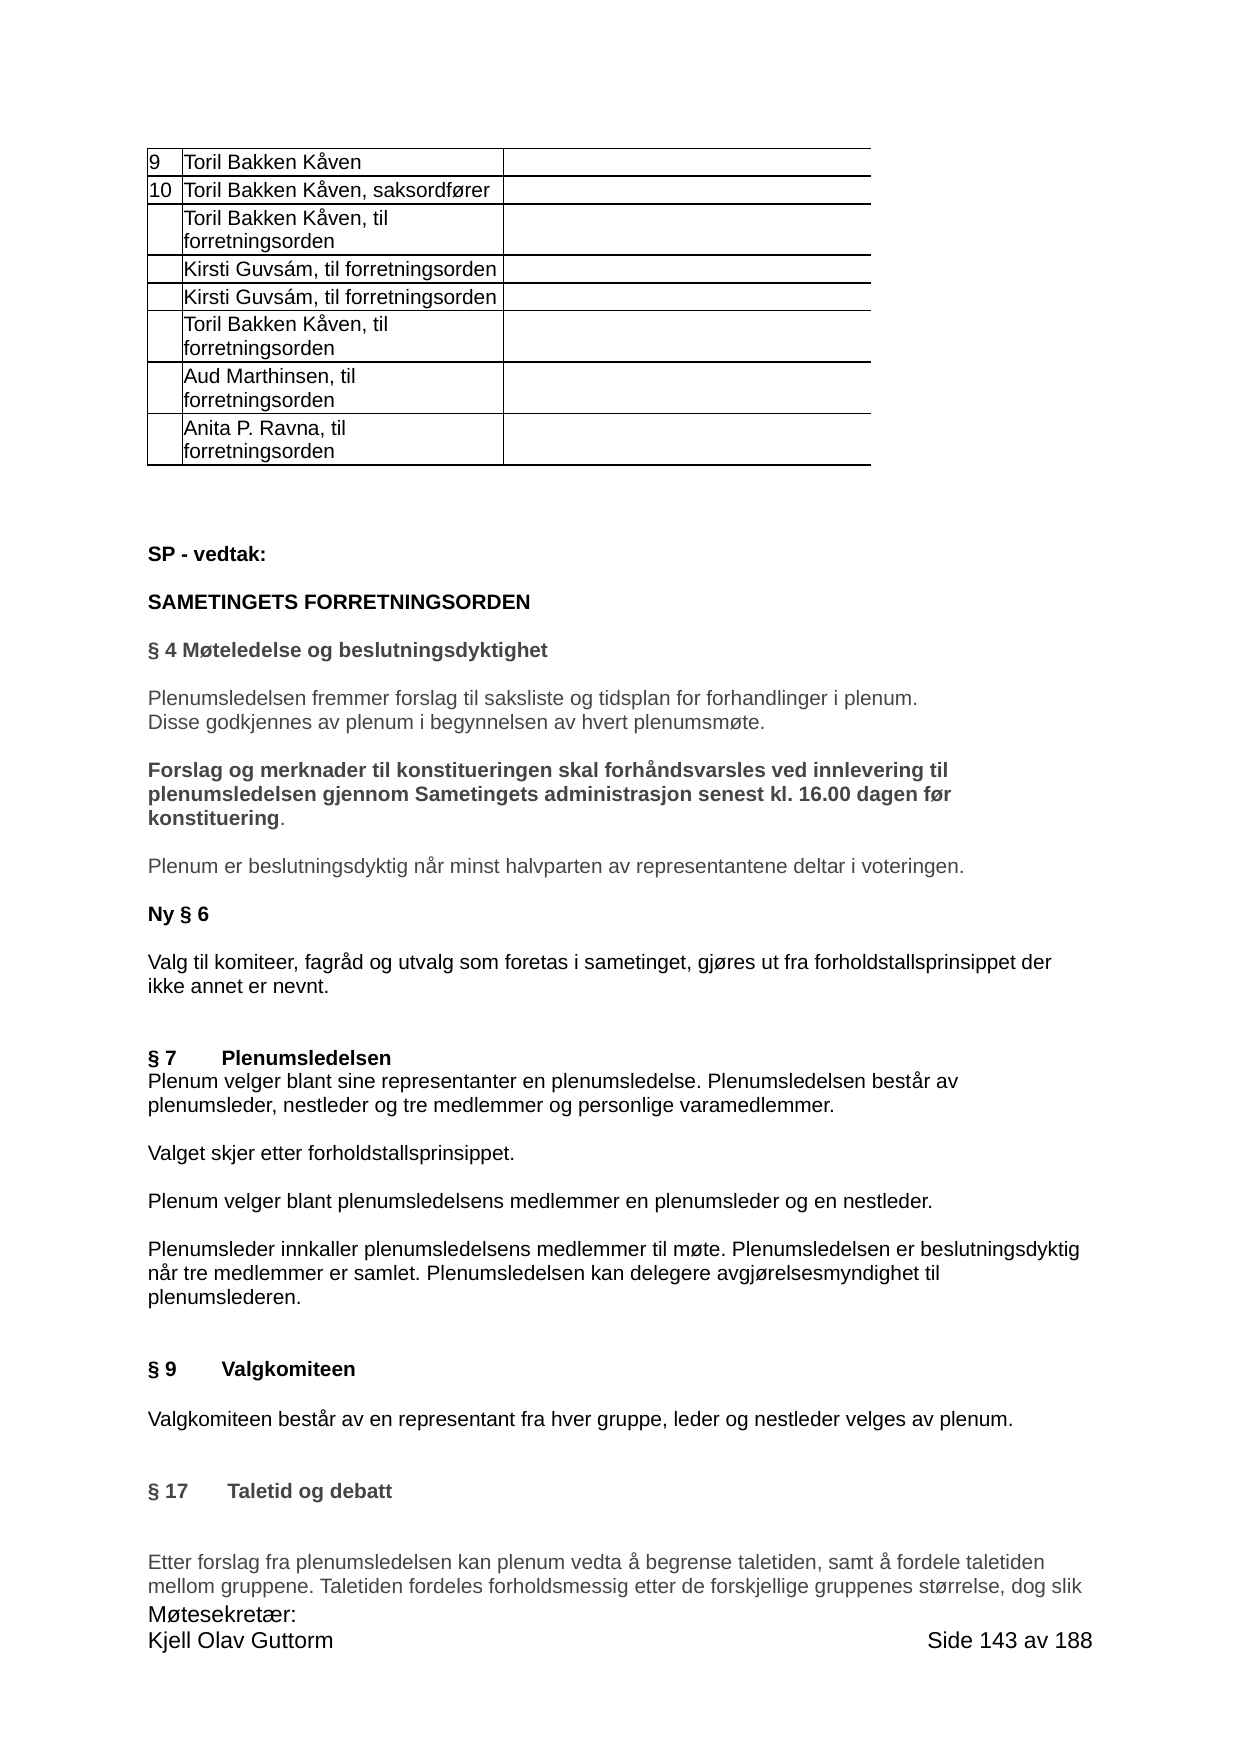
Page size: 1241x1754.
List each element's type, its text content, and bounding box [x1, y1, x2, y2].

table_header [504, 148, 958, 466]
table_cell 10 [148, 177, 182, 203]
table_header SAMETINGETS FORRETNINGSORDEN § 4 Møteledelse og beslutningsdyktighet Plenumsledelsen fremmer forslag til saksliste og tidsplan for forhandlinger i plenum. Disse godkjennes av plenum i begynnelsen av hvert plenumsmøte. Forslag og merknader til konstitueringen skal forhåndsvarsles ved innlevering til plenumsledelsen gjennom Sametingets administrasjon senest kl. 16.00 dagen før konstituering. Plenum er beslutningsdyktig når minst halvparten av representantene deltar i voteringen. Ny § 6 Valg til komiteer, fagråd og utvalg som foretas i sametinget, gjøres ut fra forholdstallsprinsippet der ikke annet er nevnt. § 7 Plenumsledelsen Plenum velger blant sine representanter en plenumsledelse. Plenumsledelsen består av plenumsleder, nestleder og tre medlemmer og personlige varamedlemmer. Valget skjer etter forholdstallsprinsippet. Plenum velger blant plenumsledelsens medlemmer en plenumsleder og en nestleder. Plenumsleder innkaller plenumsledelsens medlemmer til møte. Plenumsledelsen er beslutningsdyktig når tre medlemmer er samlet. Plenumsledelsen kan delegere avgjørelsesmyndighet til plenumslederen. § 9 Valgkomiteen Valgkomiteen består av en representant fra hver gruppe, leder og nestleder velges av plenum. § 17 Taletid og debatt Etter forslag fra plenumsledelsen kan plenum vedta å begrense taletiden, samt å fordele taletiden mellom gruppene. Taletiden fordeles forholdsmessig etter de forskjellige gruppenes størrelse, dog slik [136, 590, 1104, 1598]
table_cell [504, 256, 871, 282]
table_cell Aud Marthinsen, til forretningsorden [183, 363, 503, 413]
table_cell [148, 256, 182, 282]
table_cell Anita P. Ravna, til forretningsorden [183, 414, 503, 464]
table_cell Toril Bakken Kåven [183, 149, 503, 175]
table_cell Kirsti Guvsám, til forretningsorden [183, 284, 503, 309]
table_cell [504, 149, 871, 175]
table_cell [148, 414, 182, 464]
table_cell [148, 284, 182, 309]
table_cell [504, 363, 871, 413]
table_cell Toril Bakken Kåven, til forretningsorden [183, 205, 503, 254]
text SP - vedtak: [148, 542, 1093, 566]
table_cell [504, 311, 871, 361]
table_cell [148, 311, 182, 361]
table_cell [504, 414, 871, 464]
table_cell [148, 363, 182, 413]
table_cell [148, 205, 182, 254]
table_cell [504, 177, 871, 203]
table_cell Toril Bakken Kåven, til forretningsorden [183, 311, 503, 361]
table_cell [504, 284, 871, 309]
table_cell [504, 205, 871, 254]
table_cell Toril Bakken Kåven, saksordfører [183, 177, 503, 203]
table_cell Kirsti Guvsám, til forretningsorden [183, 256, 503, 282]
table_cell 9 [148, 149, 182, 175]
